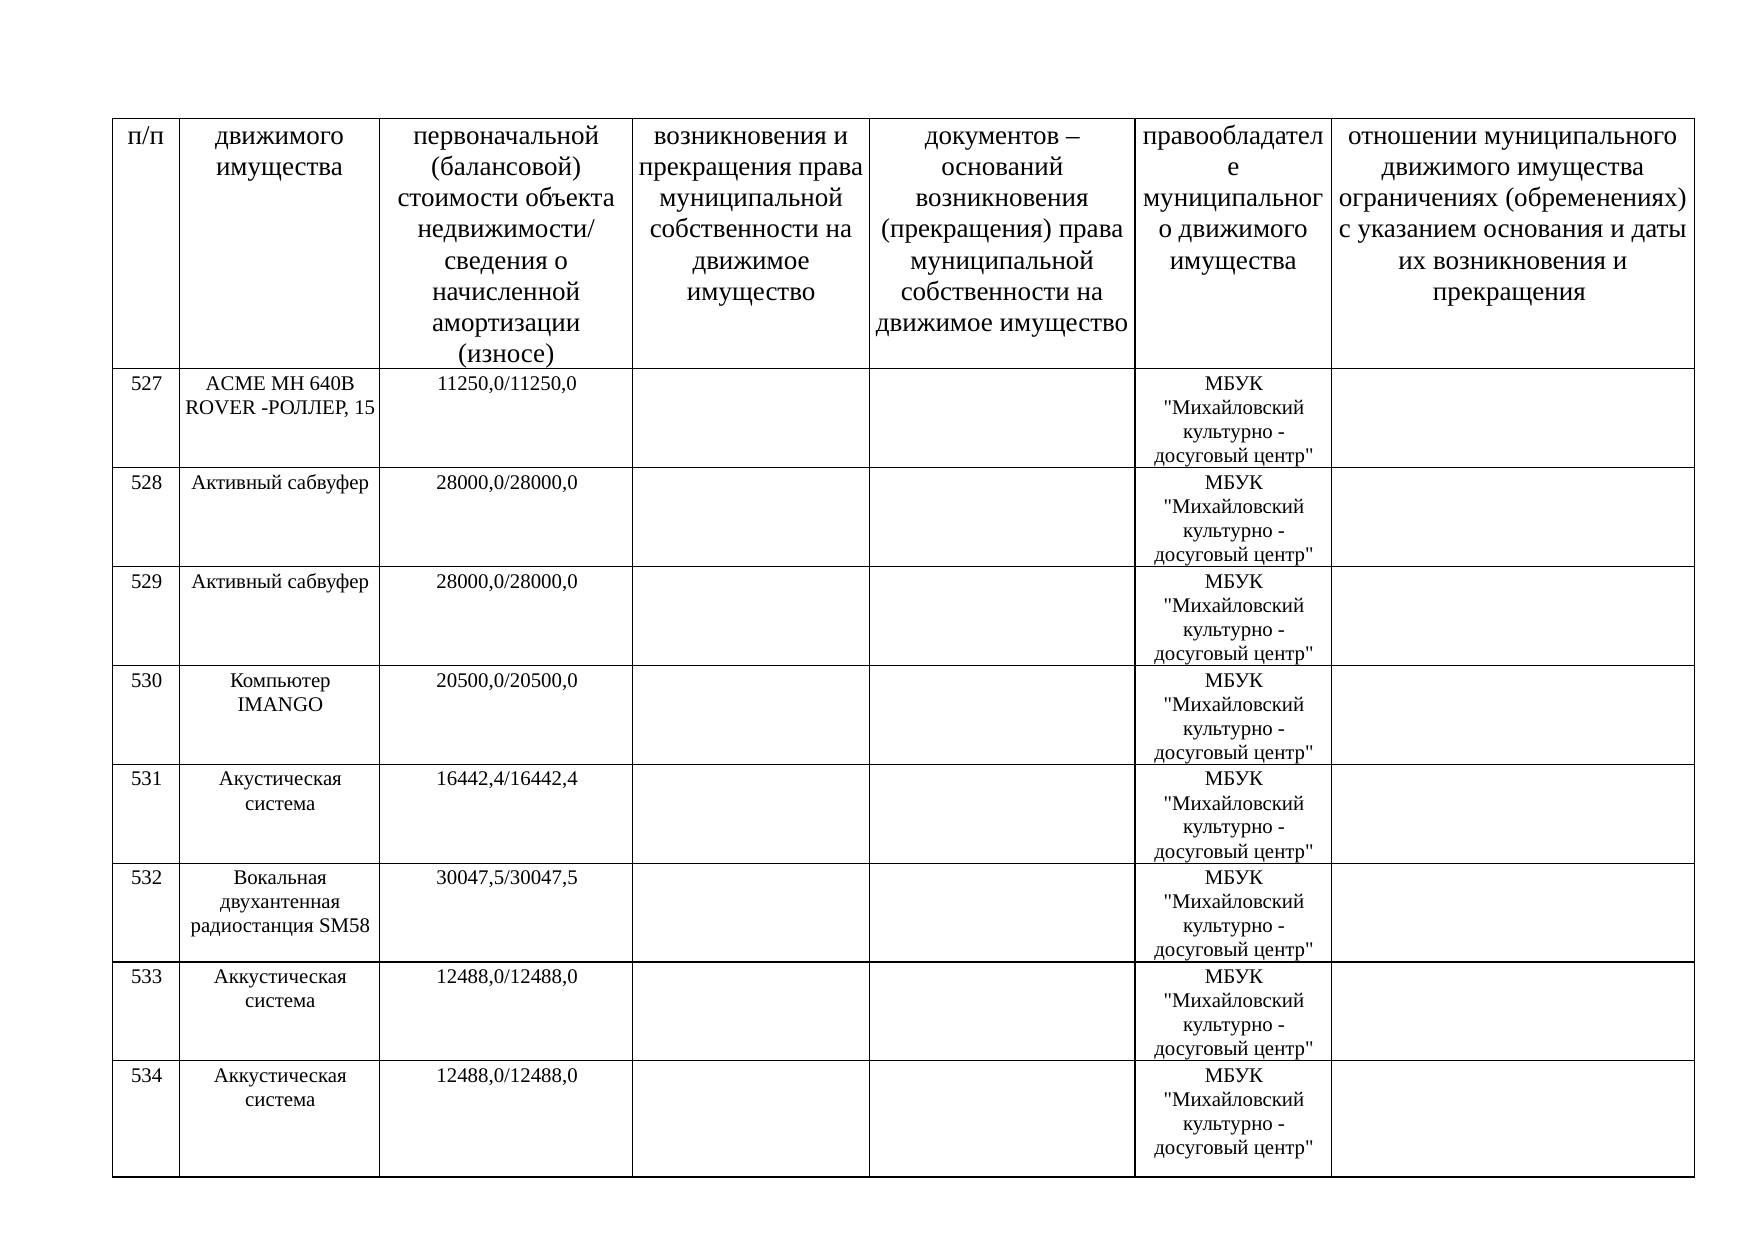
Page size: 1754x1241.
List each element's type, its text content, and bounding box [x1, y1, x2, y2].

table_cell [633, 468, 869, 566]
table_cell 12488,0/12488,0 [380, 1061, 632, 1176]
table_cell 12488,0/12488,0 [380, 963, 632, 1060]
table_cell 533 [113, 963, 179, 1060]
table_cell Аккустическая система [180, 963, 379, 1060]
table_cell 529 [113, 567, 179, 665]
table_cell 20500,0/20500,0 [380, 666, 632, 764]
table_cell [1332, 567, 1694, 665]
table_cell [1332, 666, 1694, 764]
table_cell 532 [113, 864, 179, 961]
table_cell Вокальная двухантенная радиостанция SM58 [180, 864, 379, 961]
table_cell МБУК "Михайловский культурно - досуговый центр" [1136, 567, 1331, 665]
table_cell [633, 666, 869, 764]
table_cell МБУК "Михайловский культурно - досуговый центр" [1136, 666, 1331, 764]
table_cell правообладателе муниципального движимого имущества [1136, 119, 1331, 368]
table_cell 16442,4/16442,4 [380, 765, 632, 863]
table_cell [633, 1061, 869, 1176]
table_cell 30047,5/30047,5 [380, 864, 632, 961]
table_cell [870, 864, 1134, 961]
table_cell [870, 567, 1134, 665]
table_cell [633, 369, 869, 467]
table_cell МБУК "Михайловский культурно - досуговый центр" [1136, 369, 1331, 467]
table_cell Аккустическая система [180, 1061, 379, 1176]
table_cell [1332, 1061, 1694, 1176]
table_cell [1332, 369, 1694, 467]
table_cell МБУК "Михайловский культурно - досуговый центр" [1136, 864, 1331, 961]
table_cell [870, 765, 1134, 863]
table_cell [870, 963, 1134, 1060]
table_cell МБУК "Михайловский культурно - досуговый центр" [1136, 1061, 1331, 1176]
table_cell 530 [113, 666, 179, 764]
table_cell 531 [113, 765, 179, 863]
table_cell Активный сабвуфер [180, 567, 379, 665]
table_cell 28000,0/28000,0 [380, 468, 632, 566]
table_cell МБУК "Михайловский культурно - досуговый центр" [1136, 765, 1331, 863]
table_cell [1332, 765, 1694, 863]
table_cell движимого имущества [180, 119, 379, 368]
table_cell [633, 864, 869, 961]
table_cell Акустическая система [180, 765, 379, 863]
table_cell 11250,0/11250,0 [380, 369, 632, 467]
table_cell документов – оснований возникновения (прекращения) права муниципальной собственности на движимое имущество [870, 119, 1134, 368]
table_cell [1332, 864, 1694, 961]
table_cell [633, 963, 869, 1060]
table_cell ACME MH 640B ROVER -РОЛЛЕР, 15 [180, 369, 379, 467]
table_cell Компьютер IMANGO [180, 666, 379, 764]
table_cell [870, 369, 1134, 467]
table_cell [633, 765, 869, 863]
table_cell п/п [113, 119, 179, 368]
table_cell [870, 1061, 1134, 1176]
table_cell отношении муниципального движимого имущества ограничениях (обременениях) с указанием основания и даты их возникновения и прекращения [1332, 119, 1694, 368]
table_cell [1332, 468, 1694, 566]
table_cell [870, 468, 1134, 566]
table_cell Активный сабвуфер [180, 468, 379, 566]
table_cell возникновения и прекращения права муниципальной собственности на движимое имущество [633, 119, 869, 368]
table_cell первоначальной (балансовой) стоимости объекта недвижимости/ сведения о начисленной амортизации (износе) [380, 119, 632, 368]
table_cell 534 [113, 1061, 179, 1176]
table_cell МБУК "Михайловский культурно - досуговый центр" [1136, 468, 1331, 566]
table_cell 527 [113, 369, 179, 467]
table_cell [633, 567, 869, 665]
table_cell 28000,0/28000,0 [380, 567, 632, 665]
table_cell [870, 666, 1134, 764]
table_cell МБУК "Михайловский культурно - досуговый центр" [1136, 963, 1331, 1060]
table_cell [1332, 963, 1694, 1060]
table_cell 528 [113, 468, 179, 566]
